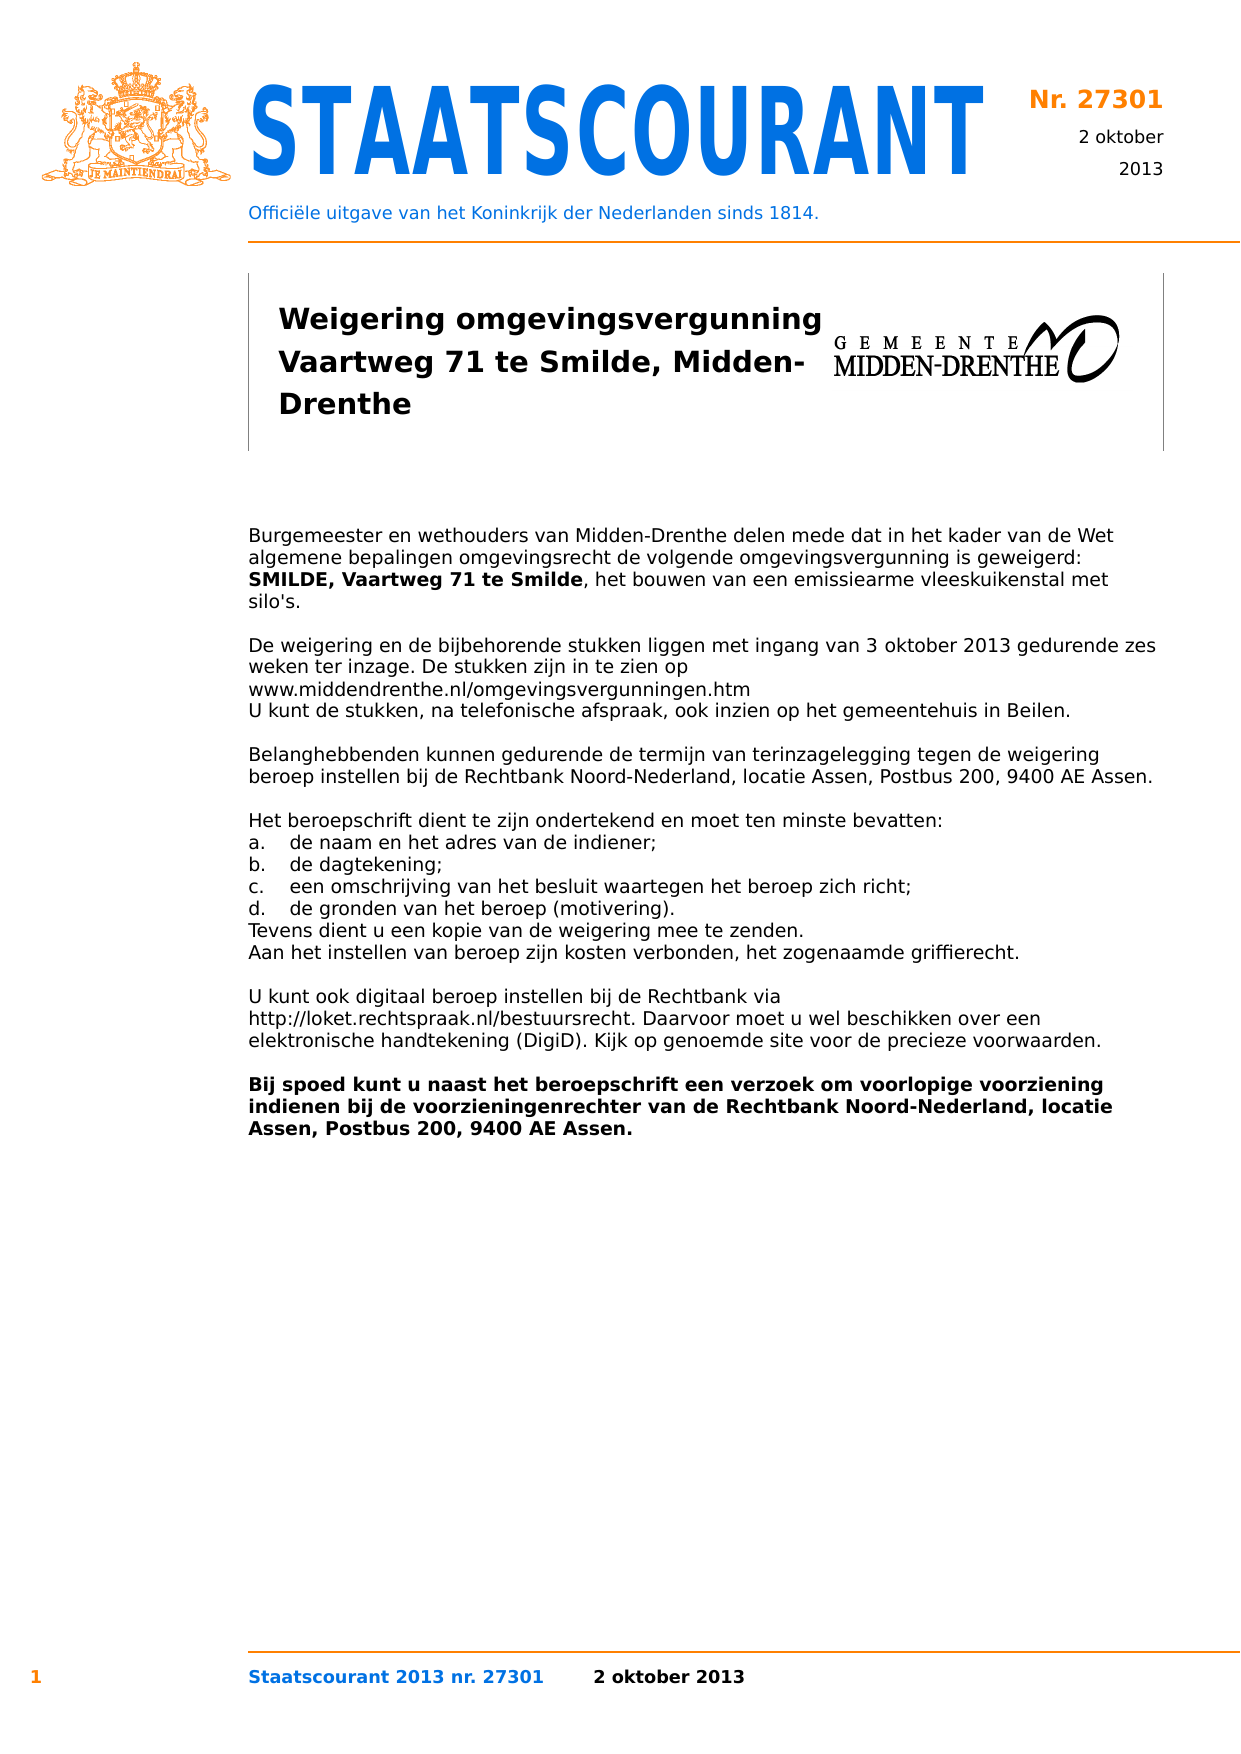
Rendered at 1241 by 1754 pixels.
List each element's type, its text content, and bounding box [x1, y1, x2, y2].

text SMILDE, Vaartweg 71 te Smilde, het bouwen van een emissiearme vleeskuikenstal met silo's. [248, 569, 1163, 613]
text Belanghebbenden kunnen gedurende de termijn van terinzagelegging tegen de weigering beroep instellen bij de Rechtbank Noord-Nederland, locatie Assen, Postbus 200, 9400 AE Assen. [248, 744, 1163, 788]
table_cell 2 oktober [998, 121, 1240, 153]
text a. de naam en het adres van de indiener; [248, 832, 1163, 854]
table_cell 2013 [998, 153, 1240, 203]
table_cell Officiële uitgave van het Koninkrijk der Nederlanden sinds 1814. [248, 203, 1240, 241]
text Aan het instellen van beroep zijn kosten verbonden, het zogenaamde griffierecht. [248, 942, 1163, 964]
text De weigering en de bijbehorende stukken liggen met ingang van 3 oktober 2013 gedurende zes weken ter inzage. De stukken zijn in te zien op www.middendrenthe.nl/omgevingsvergunningen.htm [248, 634, 1163, 700]
text Bij spoed kunt u naast het beroepschrift een verzoek om voorlopige voorziening indienen bij de voorzieningenrechter van de Rechtbank Noord-Nederland, locatie Assen, Postbus 200, 9400 AE Assen. [248, 1074, 1163, 1139]
picture [41, 62, 231, 186]
text U kunt ook digitaal beroep instellen bij de Rechtbank via http://loket.rechtspraak.nl/bestuursrecht. Daarvoor moet u wel beschikken over een elektronische handtekening (DigiD). Kijk op genoemde site voor de precieze voorwaarden. [248, 986, 1163, 1052]
text U kunt de stukken, na telefonische afspraak, ook inzien op het gemeentehuis in Beilen. [248, 700, 1163, 722]
text b. de dagtekening; [248, 854, 1163, 876]
text Het beroepschrift dient te zijn ondertekend en moet ten minste bevatten: [248, 810, 1163, 832]
subtitle Weigering omgevingsvergunning Vaartweg 71 te Smilde, Midden-Drenthe [249, 273, 1163, 451]
text c. een omschrijving van het besluit waartegen het beroep zich richt; [248, 876, 1163, 898]
text Tevens dient u een kopie van de weigering mee te zenden. [248, 920, 1163, 942]
table_header [25, 62, 248, 241]
table_header Nr. 27301 [998, 62, 1240, 121]
table_header STAATSCOURANT [248, 62, 998, 203]
text Burgemeester en wethouders van Midden-Drenthe delen mede dat in het kader van de Wet algemene bepalingen omgevingsrecht de volgende omgevingsvergunning is geweigerd: [248, 525, 1163, 569]
text d. de gronden van het beroep (motivering). [248, 898, 1163, 920]
picture [832, 302, 1134, 391]
